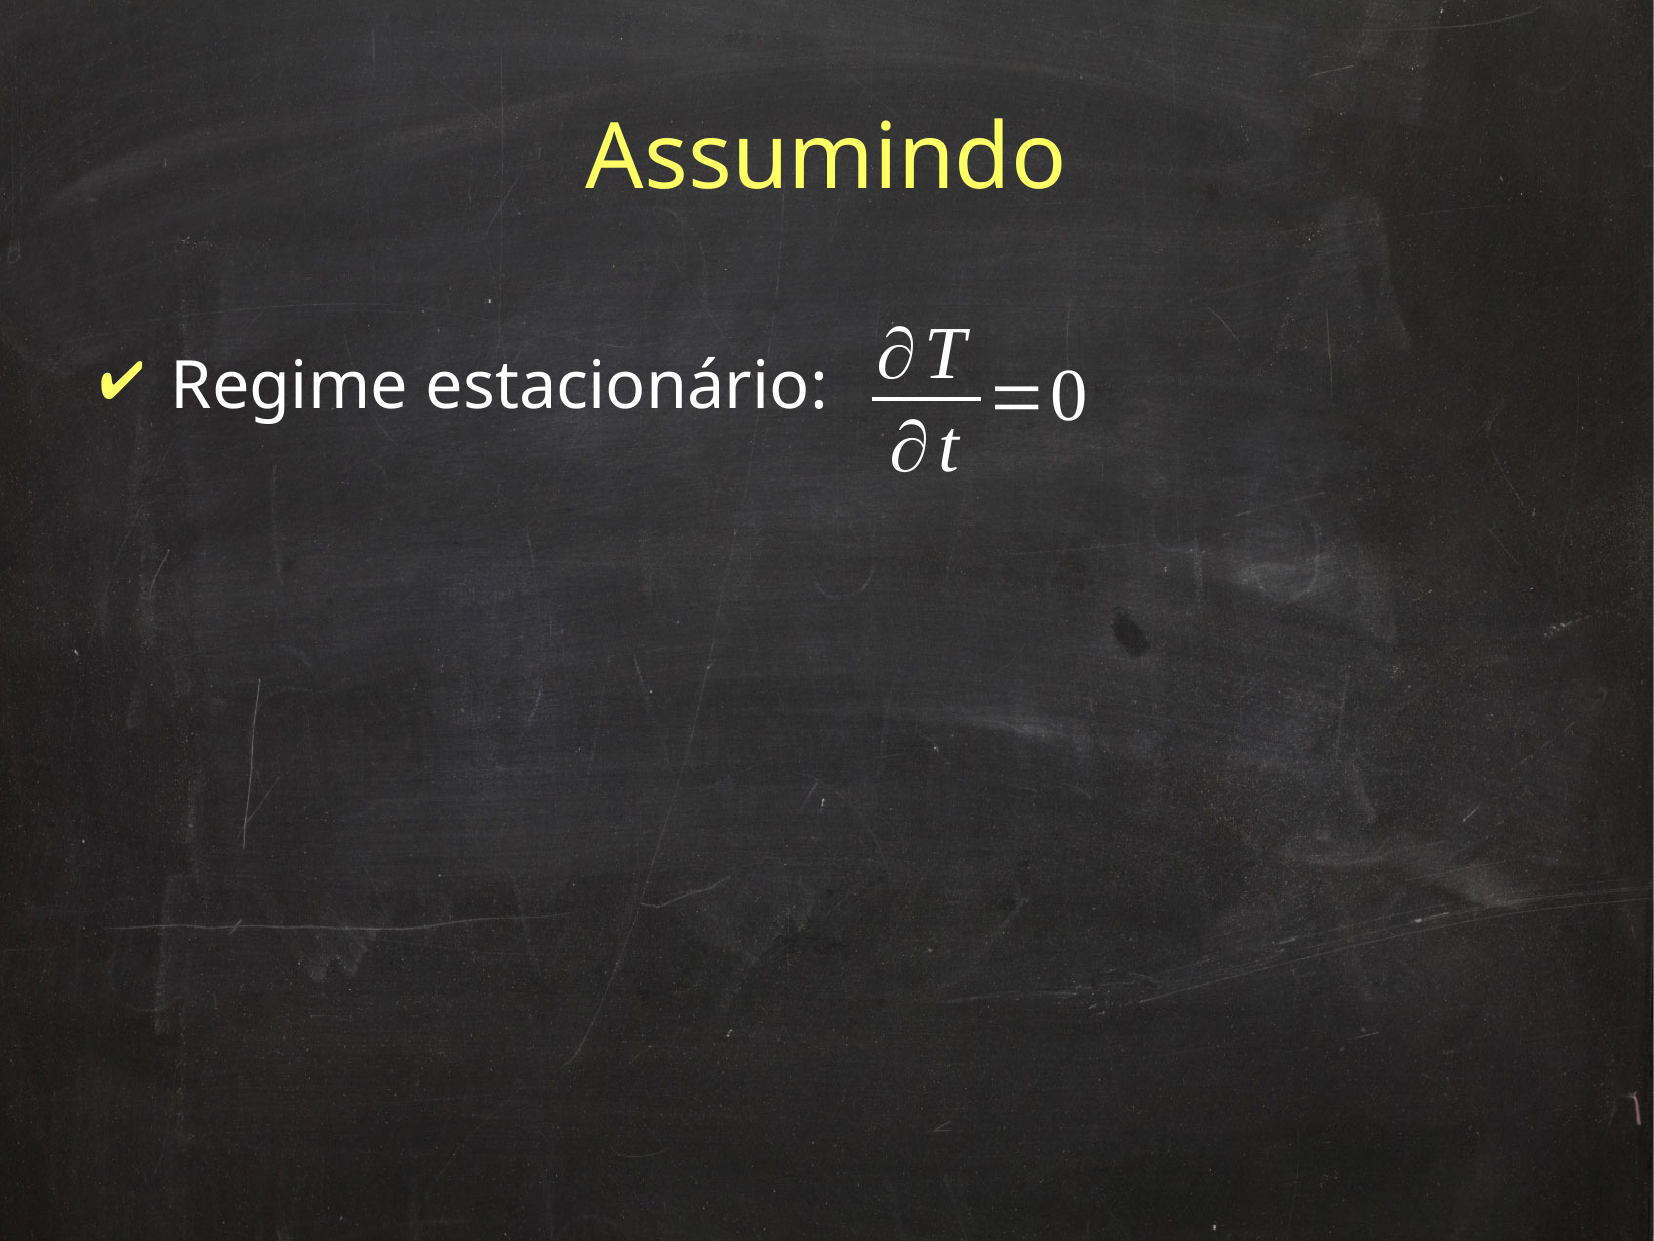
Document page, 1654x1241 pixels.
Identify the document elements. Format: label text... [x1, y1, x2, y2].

picture [0, 0, 1654, 1241]
chart [862, 310, 1093, 488]
title Assumindo [82, 49, 1571, 257]
list Regime estacionário: [82, 337, 1571, 1173]
